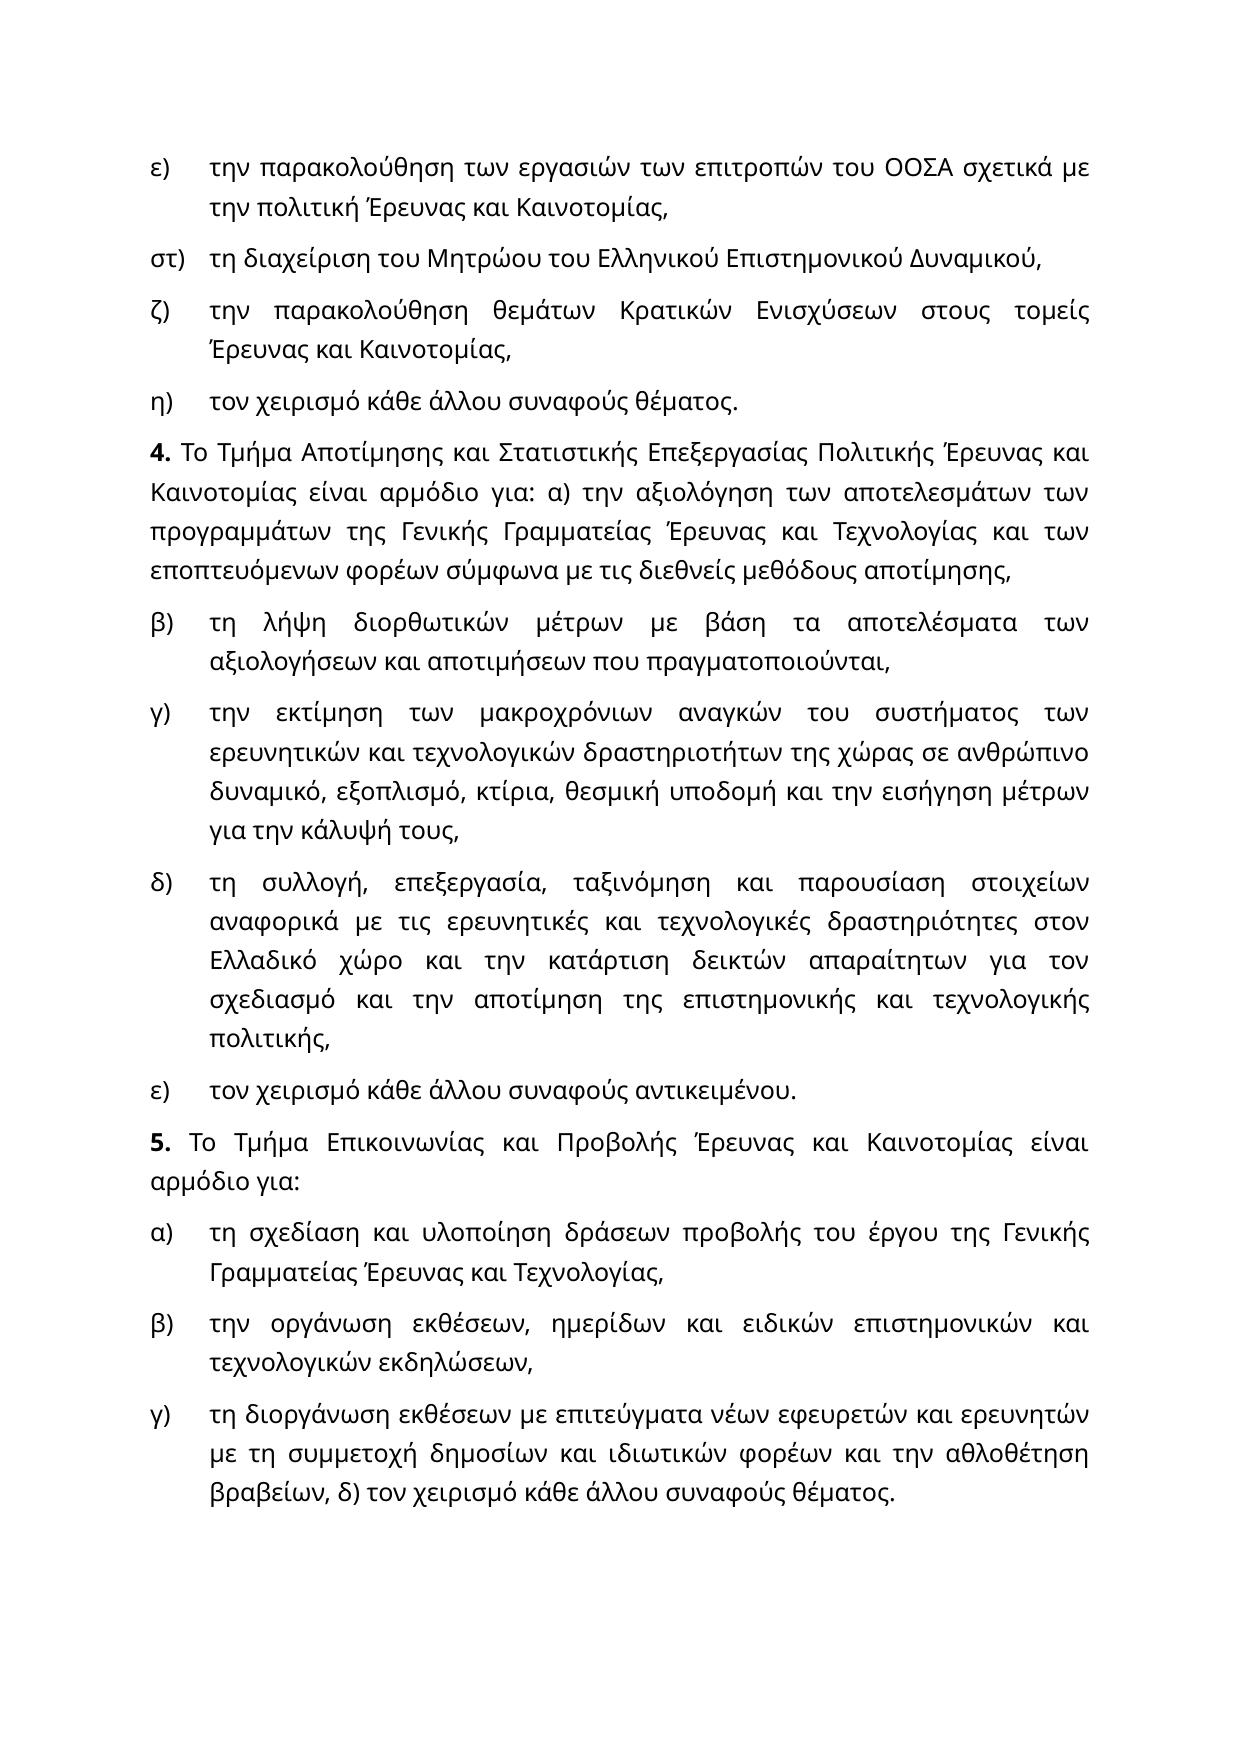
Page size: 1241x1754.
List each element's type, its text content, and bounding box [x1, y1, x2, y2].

text 5. Το Τμήμα Επικοινωνίας και Προβολής Έρευνας και Καινοτομίας είναι αρμόδιο για: [150, 1124, 1090, 1197]
list ε) τον χειρισμό κάθε άλλου συναφούς αντικειμένου. [150, 1072, 1090, 1107]
list α) τη σχεδίαση και υλοποίηση δράσεων προβολής του έργου της Γενικής Γραμματείας Έρευνας και Τεχνολογίας, [150, 1215, 1090, 1288]
list δ) τη συλλογή, επεξεργασία, ταξινόμηση και παρουσίαση στοιχείων αναφορικά με τις ερευνητικές και τεχνολογικές δραστηριότητες στον Ελλαδικό χώρο και την κατάρτιση δεικτών απαραίτητων για τον σχεδιασμό και την αποτίμηση της επιστημονικής και τεχνολογικής πολιτικής, [150, 864, 1090, 1055]
list ε) την παρακολούθηση των εργασιών των επιτροπών του ΟΟΣΑ σχετικά με την πολιτική Έρευνας και Καινοτομίας, [150, 150, 1090, 223]
list β) τη λήψη διορθωτικών μέτρων με βάση τα αποτελέσματα των αξιολογήσεων και αποτιμήσεων που πραγματοποιούνται, [150, 604, 1090, 677]
list ζ) την παρακολούθηση θεμάτων Κρατικών Ενισχύσεων στους τομείς Έρευνας και Καινοτομίας, [150, 292, 1090, 366]
list β) την οργάνωση εκθέσεων, ημερίδων και ειδικών επιστημονικών και τεχνολογικών εκδηλώσεων, [150, 1306, 1090, 1379]
list η) τον χειρισμό κάθε άλλου συναφούς θέματος. [150, 383, 1090, 417]
list στ) τη διαχείριση του Μητρώου του Ελληνικού Επιστημονικού Δυναμικού, [150, 241, 1090, 275]
list γ) την εκτίμηση των μακροχρόνιων αναγκών του συστήματος των ερευνητικών και τεχνολογικών δραστηριοτήτων της χώρας σε ανθρώπινο δυναμικό, εξοπλισμό, κτίρια, θεσμική υποδομή και την εισήγηση μέτρων για την κάλυψή τους, [150, 695, 1090, 847]
list γ) τη διοργάνωση εκθέσεων με επιτεύγματα νέων εφευρετών και ερευνητών με τη συμμετοχή δημοσίων και ιδιωτικών φορέων και την αθλοθέτηση βραβείων, δ) τον χειρισμό κάθε άλλου συναφούς θέματος. [150, 1397, 1090, 1509]
text 4. Το Τμήμα Αποτίμησης και Στατιστικής Επεξεργασίας Πολιτικής Έρευνας και Καινοτομίας είναι αρμόδιο για: α) την αξιολόγηση των αποτελεσμάτων των προγραμμάτων της Γενικής Γραμματείας Έρευνας και Τεχνολογίας και των εποπτευόμενων φορέων σύμφωνα με τις διεθνείς μεθόδους αποτίμησης, [150, 435, 1090, 587]
